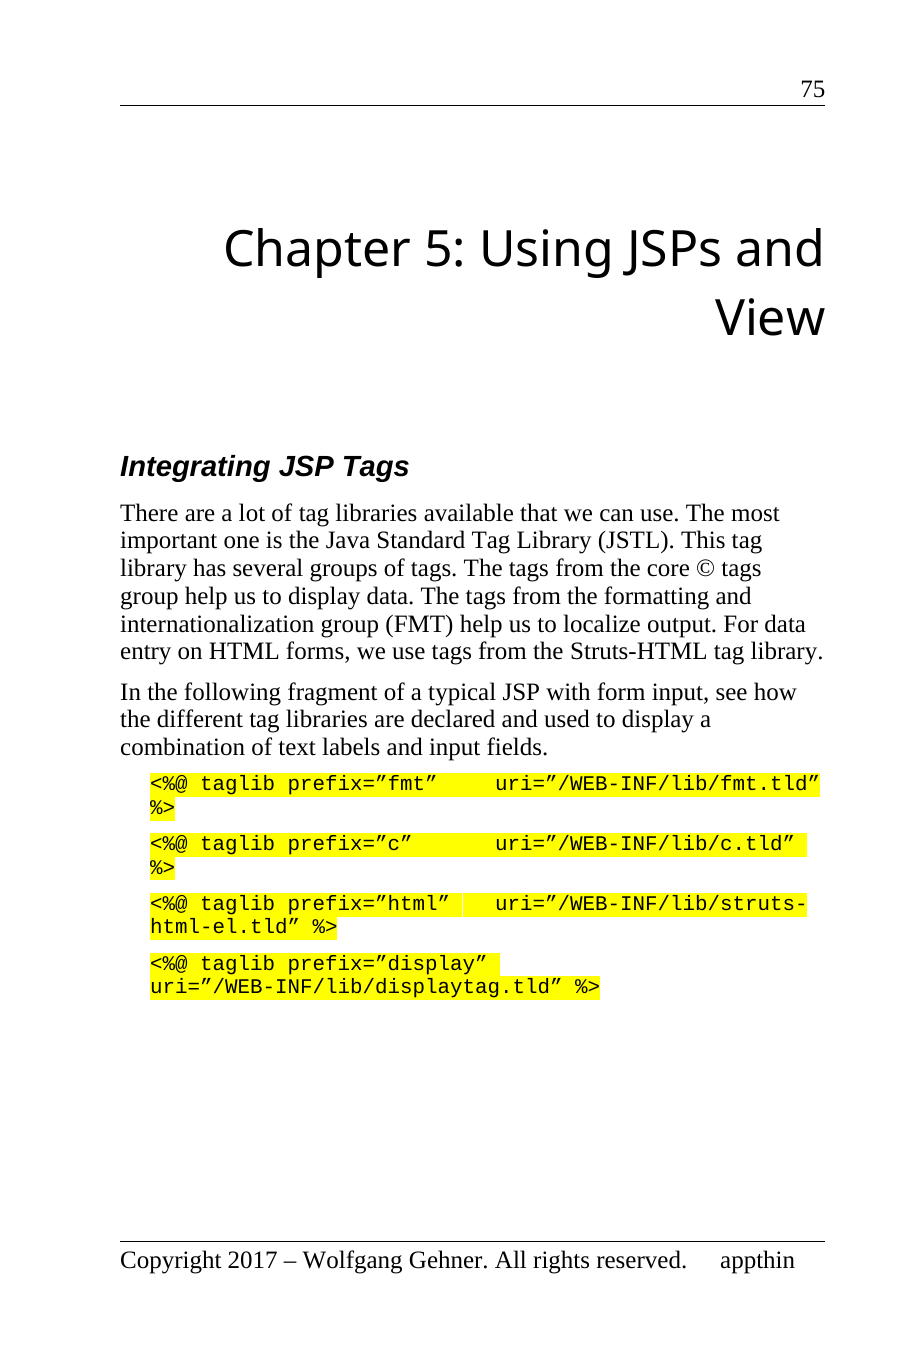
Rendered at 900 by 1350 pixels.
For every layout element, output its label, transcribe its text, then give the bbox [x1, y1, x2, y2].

text <%@ taglib prefix=”display” uri=”/WEB-INF/lib/displaytag.tld” %> [150, 953, 825, 1000]
text <%@ taglib prefix=”c” uri=”/WEB-INF/lib/c.tld” %> [150, 833, 825, 880]
subtitle Integrating JSP Tags [120, 450, 825, 482]
text <%@ taglib prefix=”fmt” uri=”/WEB-INF/lib/fmt.tld” %> [150, 773, 825, 821]
text In the following fragment of a typical JSP with form input, see how the different tag libraries are declared and used to display a combination of text labels and input fields. [120, 678, 825, 761]
text <%@ taglib prefix=”html” uri=”/WEB-INF/lib/struts-html-el.tld” %> [150, 893, 825, 940]
subtitle Chapter 5: Using JSPs and View [120, 213, 825, 350]
text There are a lot of tag libraries available that we can use. The most important one is the Java Standard Tag Library (JSTL). This tag library has several groups of tags. The tags from the core © tags group help us to display data. The tags from the formatting and internationalization group (FMT) help us to localize output. For data entry on HTML forms, we use tags from the Struts-HTML tag library. [120, 499, 825, 665]
